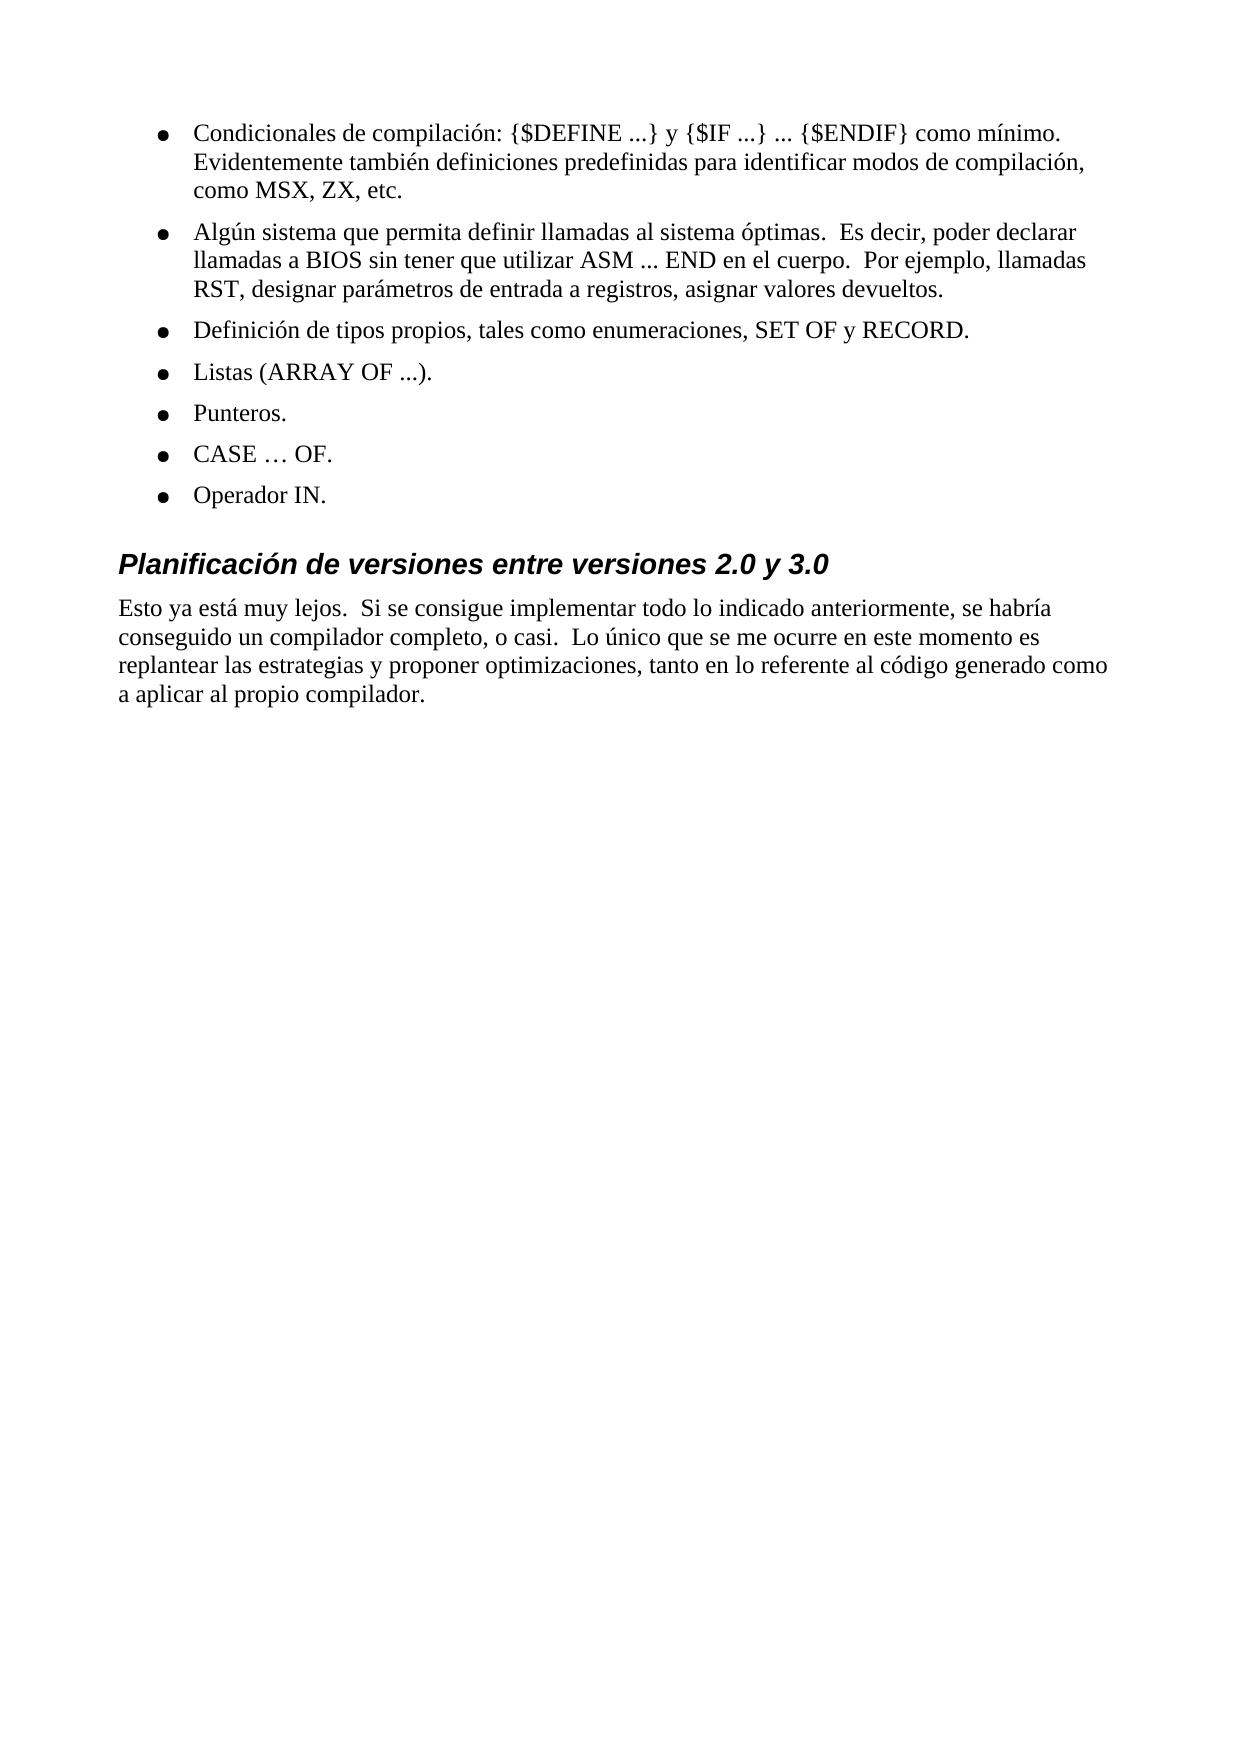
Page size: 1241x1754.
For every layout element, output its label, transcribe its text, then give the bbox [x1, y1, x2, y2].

list Definición de tipos propios, tales como enumeraciones, SET OF y RECORD. [156, 316, 1122, 344]
text Esto ya está muy lejos. Si se consigue implementar todo lo indicado anteriormente, se habría conseguido un compilador completo, o casi. Lo único que se me ocurre en este momento es replantear las estrategias y proponer optimizaciones, tanto en lo referente al código generado como a aplicar al propio compilador. [118, 593, 1122, 708]
list CASE … OF. [156, 439, 1122, 468]
subtitle Planificación de versiones entre versiones 2.0 y 3.0 [118, 547, 1122, 580]
list Condicionales de compilación: {$DEFINE ...} y {$IF ...} ... {$ENDIF} como mínimo. Evidentemente también definiciones predefinidas para identificar modos de compilación, como MSX, ZX, etc. [156, 118, 1122, 204]
list Listas (ARRAY OF ...). [156, 357, 1122, 386]
list Punteros. [156, 398, 1122, 427]
list Algún sistema que permita definir llamadas al sistema óptimas. Es decir, poder declarar llamadas a BIOS sin tener que utilizar ASM ... END en el cuerpo. Por ejemplo, llamadas RST, designar parámetros de entrada a registros, asignar valores devueltos. [156, 217, 1122, 303]
list Operador IN. [156, 481, 1122, 509]
